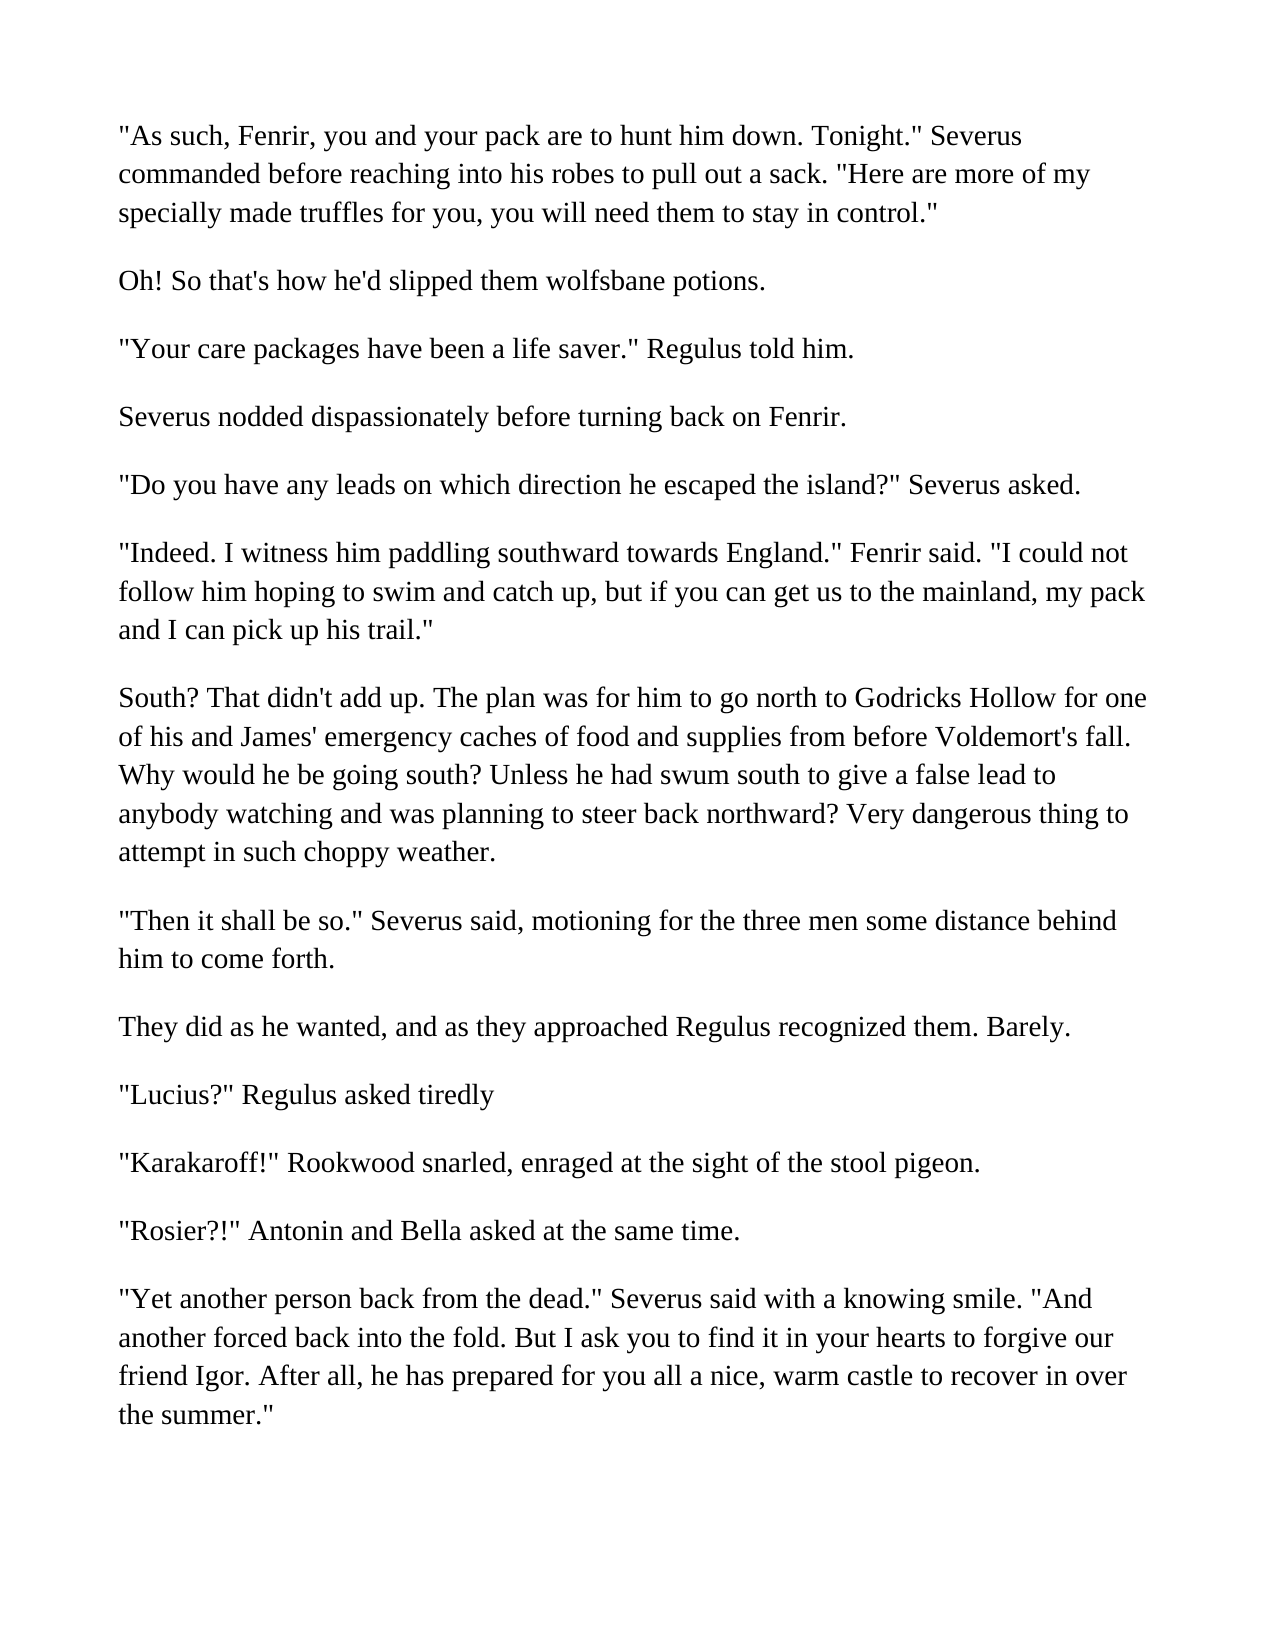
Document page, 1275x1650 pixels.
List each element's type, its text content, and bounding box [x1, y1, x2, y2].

text "Lucius?" Regulus asked tiredly [118, 1077, 1157, 1111]
text Oh! So that's how he'd slipped them wolfsbane potions. [118, 263, 1157, 297]
text "Then it shall be so." Severus said, motioning for the three men some distance behind him to come forth. [118, 903, 1157, 975]
text "Do you have any leads on which direction he escaped the island?" Severus asked. [118, 467, 1157, 501]
text South? That didn't add up. The plan was for him to go north to Godricks Hollow for one of his and James' emergency caches of food and supplies from before Voldemort's fall. Why would he be going south? Unless he had swum south to give a false lead to anybody watching and was planning to steer back northward? Very dangerous thing to attempt in such choppy weather. [118, 680, 1157, 868]
text "Indeed. I witness him paddling southward towards England." Fenrir said. "I could not follow him hoping to swim and catch up, but if you can get us to the mainland, my pack and I can pick up his trail." [118, 535, 1157, 646]
text "Rosier?!" Antonin and Bella asked at the same time. [118, 1213, 1157, 1247]
text They did as he wanted, and as they approached Regulus recognized them. Barely. [118, 1009, 1157, 1043]
text "Your care packages have been a life saver." Regulus told him. [118, 331, 1157, 365]
text "Karakaroff!" Rookwood snarled, enraged at the sight of the stool pigeon. [118, 1145, 1157, 1179]
text "As such, Fenrir, you and your pack are to hunt him down. Tonight." Severus commanded before reaching into his robes to pull out a sack. "Here are more of my specially made truffles for you, you will need them to stay in control." [118, 118, 1157, 229]
text Severus nodded dispassionately before turning back on Fenrir. [118, 399, 1157, 433]
text "Yet another person back from the dead." Severus said with a knowing smile. "And another forced back into the fold. But I ask you to find it in your hearts to forgive our friend Igor. After all, he has prepared for you all a nice, warm castle to recover in over the summer." [118, 1281, 1157, 1430]
